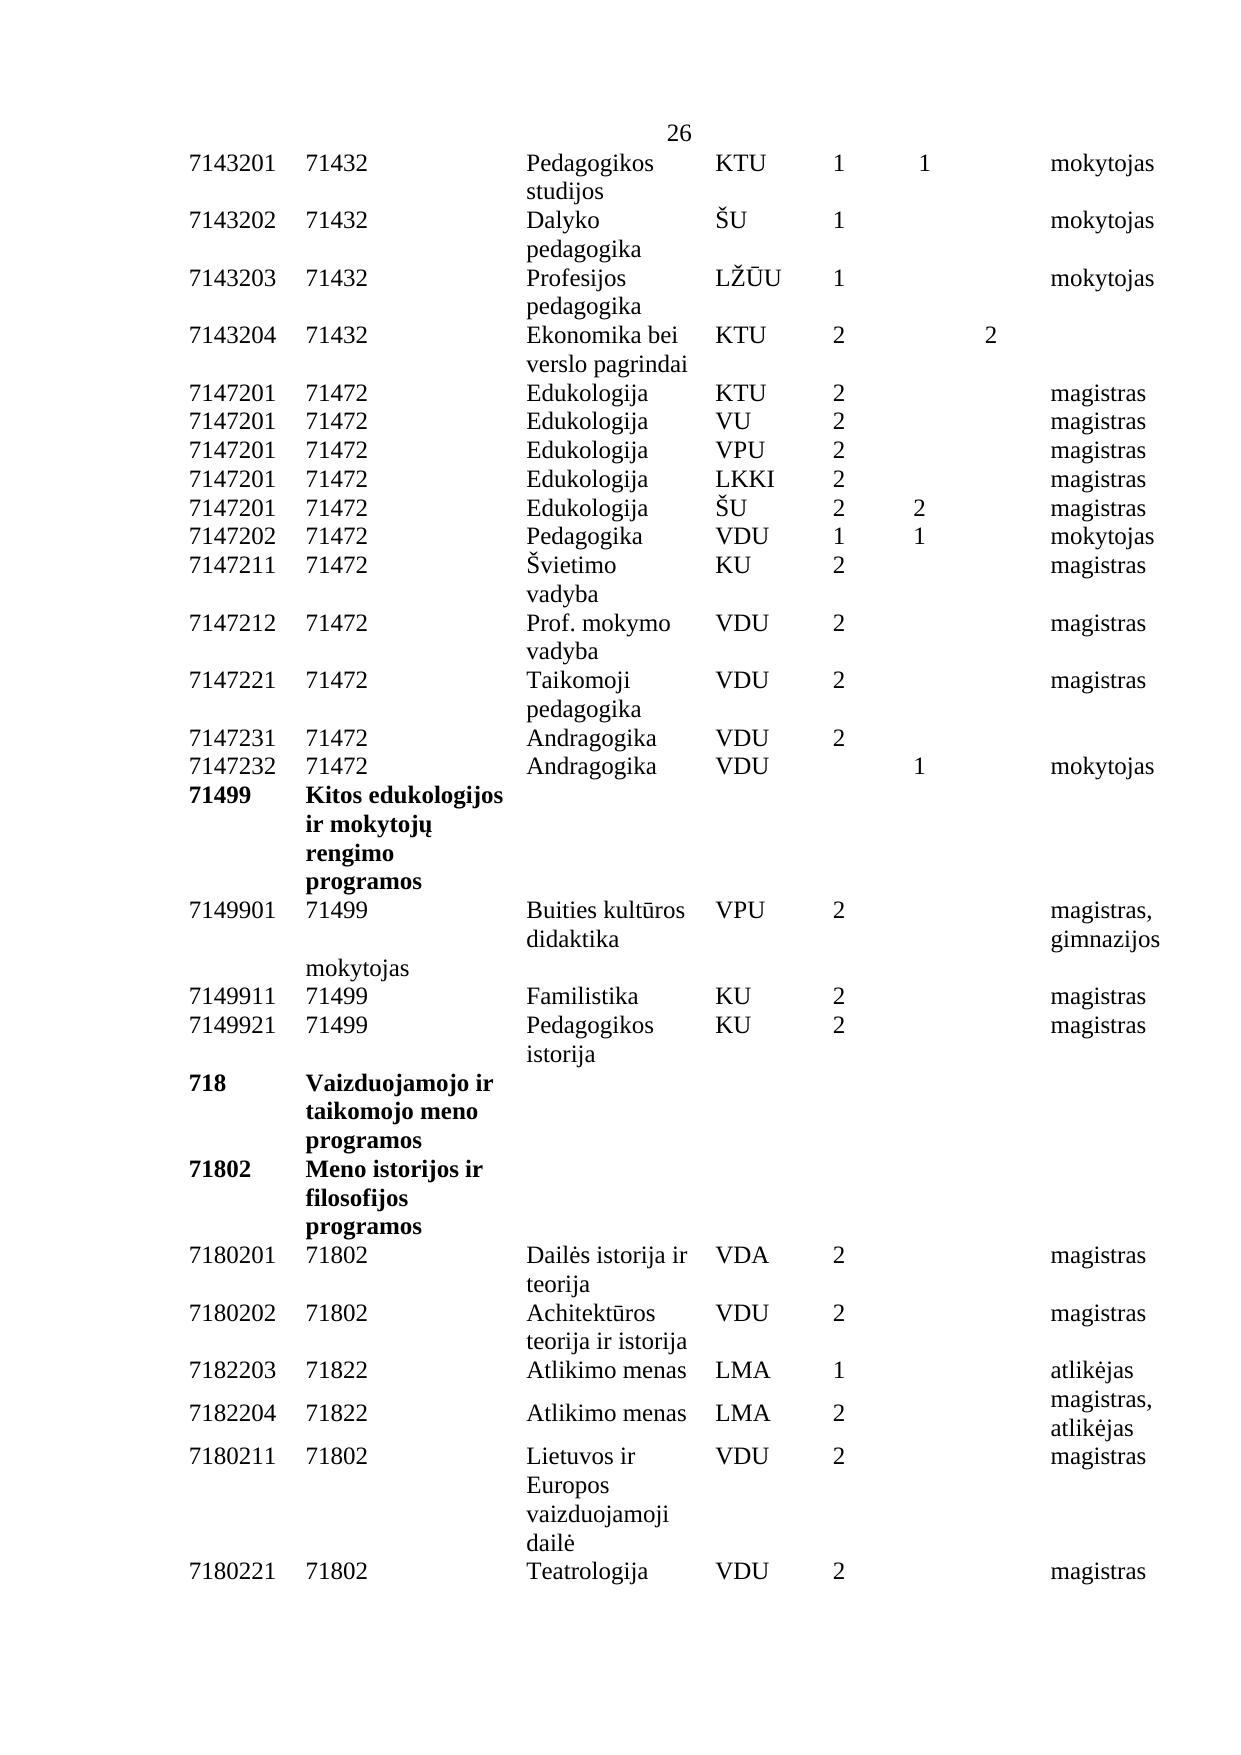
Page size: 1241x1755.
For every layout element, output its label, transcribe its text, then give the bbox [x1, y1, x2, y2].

table_cell 2 [821, 895, 902, 953]
table_cell 7147211 [177, 550, 294, 608]
table_cell VDU [704, 1556, 821, 1585]
table_cell VPU [704, 895, 821, 953]
table_cell [902, 1240, 973, 1298]
table_cell [1197, 1240, 1202, 1298]
table_cell 2 [821, 1441, 902, 1556]
table_cell [973, 521, 1039, 550]
table_cell Meno istorijos ir filosofijos programos [294, 1154, 515, 1240]
table_cell [1197, 435, 1202, 464]
table_cell 2 [902, 493, 973, 521]
table_cell 71499 [294, 895, 515, 953]
table_cell [902, 1068, 973, 1154]
table_cell Vaizduojamojo ir taikomojo meno programos [294, 1068, 515, 1154]
table_cell 71472 [294, 493, 515, 521]
table_cell 71472 [294, 665, 515, 723]
table_cell [1202, 723, 1207, 751]
table_cell ŠU [704, 205, 821, 263]
table_cell [973, 1298, 1039, 1355]
table_cell [1202, 1441, 1207, 1556]
table_cell [902, 981, 973, 1010]
table_cell 2 [821, 1010, 902, 1068]
table_cell 7147201 [177, 378, 294, 406]
table_cell [973, 751, 1039, 780]
table_cell 1 [821, 1355, 902, 1384]
table_cell 7180201 [177, 1240, 294, 1298]
table_cell [973, 1355, 1039, 1384]
table_cell 71802 [177, 1154, 294, 1240]
table_cell Familistika [515, 981, 704, 1010]
table_cell [1197, 148, 1202, 205]
table_cell LŽŪU [704, 263, 821, 320]
table_cell [821, 1154, 902, 1240]
table_cell [902, 205, 973, 263]
table_cell [1202, 435, 1207, 464]
table_cell mokytojas [1039, 751, 1197, 780]
table_cell [1202, 665, 1207, 723]
table_cell [704, 1068, 821, 1154]
table_cell [973, 550, 1039, 608]
table_cell [902, 1441, 973, 1556]
table_cell KTU [704, 148, 821, 205]
table_cell [1197, 1355, 1202, 1384]
table_cell ŠU [704, 493, 821, 521]
table_cell [1197, 493, 1202, 521]
table_cell [704, 953, 821, 981]
table_cell [973, 1010, 1039, 1068]
table_cell [973, 780, 1039, 895]
table_cell 2 [821, 1556, 902, 1585]
table_cell 7147201 [177, 493, 294, 521]
table_cell VDU [704, 1298, 821, 1355]
table_cell 2 [973, 320, 1039, 378]
table_cell 7147201 [177, 435, 294, 464]
table_cell KTU [704, 320, 821, 378]
table_cell [902, 1298, 973, 1355]
table_cell 2 [821, 378, 902, 406]
table_cell 7147202 [177, 521, 294, 550]
table_cell 2 [821, 1384, 902, 1441]
table_cell Dailės istorija ir teorija [515, 1240, 704, 1298]
table_cell [1202, 1240, 1207, 1298]
table_cell 1 [821, 263, 902, 320]
table_cell [1202, 1154, 1207, 1240]
table_cell 7143202 [177, 205, 294, 263]
table_cell Pedagogika [515, 521, 704, 550]
table_cell [1197, 981, 1202, 1010]
table_cell 1 [902, 521, 973, 550]
table_cell 71499 [294, 981, 515, 1010]
table_cell [902, 378, 973, 406]
table_cell 7149921 [177, 1010, 294, 1068]
table_cell [973, 435, 1039, 464]
table_cell [821, 953, 902, 981]
table_cell [973, 1441, 1039, 1556]
table_cell 718 [177, 1068, 294, 1154]
table_cell magistras, atlikėjas [1039, 1384, 1197, 1441]
table_cell 71472 [294, 378, 515, 406]
table_cell [1202, 1298, 1207, 1355]
table_cell 2 [821, 464, 902, 493]
table_cell 71822 [294, 1355, 515, 1384]
table_cell [1202, 981, 1207, 1010]
table_cell [1202, 751, 1207, 780]
table_cell [973, 263, 1039, 320]
table_cell mokytojas [1039, 263, 1197, 320]
table_cell 71499 [177, 780, 294, 895]
table_cell magistras, gimnazijos [1039, 895, 1197, 953]
table_cell mokytojas [1039, 148, 1197, 205]
table_cell 1 [902, 148, 973, 205]
table_cell Edukologija [515, 464, 704, 493]
table_cell 71432 [294, 148, 515, 205]
table_cell [1202, 1010, 1207, 1068]
table_cell VU [704, 406, 821, 435]
table_cell [902, 435, 973, 464]
table_cell VDU [704, 608, 821, 665]
table_cell [1202, 953, 1207, 981]
table_cell [902, 406, 973, 435]
table_cell mokytojas [1039, 205, 1197, 263]
table_cell Ekonomika bei verslo pagrindai [515, 320, 704, 378]
table_cell Edukologija [515, 406, 704, 435]
table_cell [973, 953, 1039, 981]
table_cell magistras [1039, 550, 1197, 608]
table_cell VPU [704, 435, 821, 464]
table_cell 71802 [294, 1240, 515, 1298]
table_cell 2 [821, 665, 902, 723]
table_cell 71432 [294, 320, 515, 378]
table_cell Lietuvos ir Europos vaizduojamoji dailė [515, 1441, 704, 1556]
table_cell magistras [1039, 1441, 1197, 1556]
table_cell [1197, 521, 1202, 550]
table_cell 1 [821, 205, 902, 263]
table_cell [177, 953, 294, 981]
table_cell [1197, 205, 1202, 263]
table_cell magistras [1039, 1240, 1197, 1298]
table_cell magistras [1039, 378, 1197, 406]
table_cell [515, 1068, 704, 1154]
table_cell [1202, 550, 1207, 608]
table_cell [1197, 464, 1202, 493]
table_cell 7147231 [177, 723, 294, 751]
table_cell Pedagogikos studijos [515, 148, 704, 205]
table_cell [704, 780, 821, 895]
table_cell 7182203 [177, 1355, 294, 1384]
table_cell [973, 895, 1039, 953]
table_cell [1039, 320, 1197, 378]
table_cell Edukologija [515, 378, 704, 406]
table_cell magistras [1039, 493, 1197, 521]
table_cell 71802 [294, 1556, 515, 1585]
table_cell 2 [821, 608, 902, 665]
table_cell [1202, 895, 1207, 953]
table_cell Andragogika [515, 751, 704, 780]
table_cell magistras [1039, 1010, 1197, 1068]
table_cell 2 [821, 981, 902, 1010]
table_cell [1202, 378, 1207, 406]
table_cell 71472 [294, 550, 515, 608]
table_cell 7143203 [177, 263, 294, 320]
table_cell [1197, 550, 1202, 608]
table_cell Edukologija [515, 435, 704, 464]
table_cell Švietimo vadyba [515, 550, 704, 608]
table_cell [902, 464, 973, 493]
table_cell [1197, 1384, 1202, 1441]
table_cell 7147201 [177, 406, 294, 435]
table_cell KU [704, 981, 821, 1010]
table_cell Teatrologija [515, 1556, 704, 1585]
table_cell [1202, 493, 1207, 521]
table_cell [1202, 148, 1207, 205]
table_cell Kitos edukologijos ir mokytojų rengimo programos [294, 780, 515, 895]
table_cell 7147221 [177, 665, 294, 723]
table_cell VDU [704, 521, 821, 550]
table_cell [1039, 1068, 1197, 1154]
table_cell [1202, 263, 1207, 320]
table_cell VDU [704, 751, 821, 780]
table_cell Edukologija [515, 493, 704, 521]
table_cell [1202, 320, 1207, 378]
table_cell 2 [821, 493, 902, 521]
table_cell Atlikimo menas [515, 1384, 704, 1441]
table_cell VDU [704, 665, 821, 723]
table_cell [1197, 723, 1202, 751]
table_cell [1197, 1010, 1202, 1068]
table_cell 7147232 [177, 751, 294, 780]
table_cell [1039, 780, 1197, 895]
table_cell [1202, 780, 1207, 895]
table_cell [515, 780, 704, 895]
table_cell 71802 [294, 1298, 515, 1355]
table_cell mokytojas [1039, 521, 1197, 550]
table_cell 71472 [294, 608, 515, 665]
table_cell KU [704, 550, 821, 608]
table_cell [1202, 464, 1207, 493]
table_cell 71499 [294, 1010, 515, 1068]
table_cell magistras [1039, 608, 1197, 665]
table_cell [821, 751, 902, 780]
table_cell [1202, 1384, 1207, 1441]
table_cell 71472 [294, 751, 515, 780]
table_cell Dalyko pedagogika [515, 205, 704, 263]
table_cell [1197, 1556, 1202, 1585]
table_cell [1197, 665, 1202, 723]
table_cell [1197, 1068, 1202, 1154]
table_cell [1202, 406, 1207, 435]
table_cell VDU [704, 1441, 821, 1556]
table_cell [902, 1154, 973, 1240]
table_cell [1202, 205, 1207, 263]
table_cell [902, 263, 973, 320]
table_cell [973, 981, 1039, 1010]
table_cell [973, 1240, 1039, 1298]
table_cell [1197, 378, 1202, 406]
table_cell 7149911 [177, 981, 294, 1010]
table_cell 7182204 [177, 1384, 294, 1441]
table_cell [902, 1010, 973, 1068]
table_cell [973, 464, 1039, 493]
table_cell [902, 953, 973, 981]
table_cell [1202, 1556, 1207, 1585]
table_cell [902, 723, 973, 751]
table_cell [1202, 521, 1207, 550]
table_cell 2 [821, 1298, 902, 1355]
table_cell magistras [1039, 981, 1197, 1010]
table_cell magistras [1039, 464, 1197, 493]
table_cell atlikėjas [1039, 1355, 1197, 1384]
table_cell [973, 1154, 1039, 1240]
table_cell [902, 1355, 973, 1384]
table_cell Achitektūros teorija ir istorija [515, 1298, 704, 1355]
table_cell 71472 [294, 406, 515, 435]
table_cell 1 [821, 521, 902, 550]
table_cell [973, 1384, 1039, 1441]
table_cell 2 [821, 550, 902, 608]
table_cell Pedagogikos istorija [515, 1010, 704, 1068]
table_cell [973, 608, 1039, 665]
table_cell [973, 148, 1039, 205]
table_cell [973, 493, 1039, 521]
table_cell Andragogika [515, 723, 704, 751]
table_cell 7180211 [177, 1441, 294, 1556]
table_cell Taikomoji pedagogika [515, 665, 704, 723]
table_cell KTU [704, 378, 821, 406]
table_cell 7147201 [177, 464, 294, 493]
table_cell [1197, 953, 1202, 981]
table_cell [973, 1556, 1039, 1585]
table_cell [515, 953, 704, 981]
table_cell 2 [821, 406, 902, 435]
table_cell [902, 895, 973, 953]
table_cell [902, 550, 973, 608]
table_cell magistras [1039, 406, 1197, 435]
table_cell Buities kultūros didaktika [515, 895, 704, 953]
table_cell 1 [821, 148, 902, 205]
table_cell 7149901 [177, 895, 294, 953]
table_cell Prof. mokymo vadyba [515, 608, 704, 665]
table_cell [1202, 608, 1207, 665]
table_cell [1197, 780, 1202, 895]
table_cell magistras [1039, 435, 1197, 464]
table_cell 7180202 [177, 1298, 294, 1355]
table_cell [1197, 751, 1202, 780]
table_cell 2 [821, 723, 902, 751]
table_cell [1202, 1355, 1207, 1384]
table_cell 71432 [294, 205, 515, 263]
table_cell 2 [821, 1240, 902, 1298]
table_cell [902, 780, 973, 895]
table_cell [1197, 895, 1202, 953]
table_cell 71802 [294, 1441, 515, 1556]
table_cell 71472 [294, 723, 515, 751]
table_cell [1039, 1154, 1197, 1240]
table_cell 7143204 [177, 320, 294, 378]
table_cell 7180221 [177, 1556, 294, 1585]
table_cell 1 [902, 751, 973, 780]
table_cell Atlikimo menas [515, 1355, 704, 1384]
table_cell VDU [704, 723, 821, 751]
table_cell 2 [821, 320, 902, 378]
table_cell 2 [821, 435, 902, 464]
table_cell [1039, 723, 1197, 751]
table_cell LMA [704, 1384, 821, 1441]
table_cell [1202, 1068, 1207, 1154]
table_cell [1197, 1154, 1202, 1240]
table_cell 71472 [294, 435, 515, 464]
table_cell 7143201 [177, 148, 294, 205]
table_cell magistras [1039, 665, 1197, 723]
table_cell KU [704, 1010, 821, 1068]
table_cell [973, 1068, 1039, 1154]
table_cell [902, 1556, 973, 1585]
table_cell [821, 780, 902, 895]
table_cell 7147212 [177, 608, 294, 665]
table_cell [1197, 320, 1202, 378]
table_cell [821, 1068, 902, 1154]
table_cell [902, 320, 973, 378]
table_cell [704, 1154, 821, 1240]
table_cell Profesijos pedagogika [515, 263, 704, 320]
table_cell LMA [704, 1355, 821, 1384]
table_cell [1197, 1441, 1202, 1556]
table_cell [902, 665, 973, 723]
table_cell [973, 665, 1039, 723]
table_cell [1197, 406, 1202, 435]
table_cell 71472 [294, 464, 515, 493]
table_cell magistras [1039, 1298, 1197, 1355]
table_cell [1197, 1298, 1202, 1355]
table_cell [973, 205, 1039, 263]
table_cell 71432 [294, 263, 515, 320]
table_cell [1197, 263, 1202, 320]
table_cell LKKI [704, 464, 821, 493]
table_cell [973, 406, 1039, 435]
table_cell VDA [704, 1240, 821, 1298]
table_cell 71472 [294, 521, 515, 550]
table_cell [902, 1384, 973, 1441]
table_cell [973, 723, 1039, 751]
table_cell [515, 1154, 704, 1240]
table_cell [973, 378, 1039, 406]
table_cell [902, 608, 973, 665]
table_cell [1039, 953, 1197, 981]
table_cell magistras [1039, 1556, 1197, 1585]
table_cell mokytojas [294, 953, 515, 981]
table_cell 71822 [294, 1384, 515, 1441]
table_cell [1197, 608, 1202, 665]
